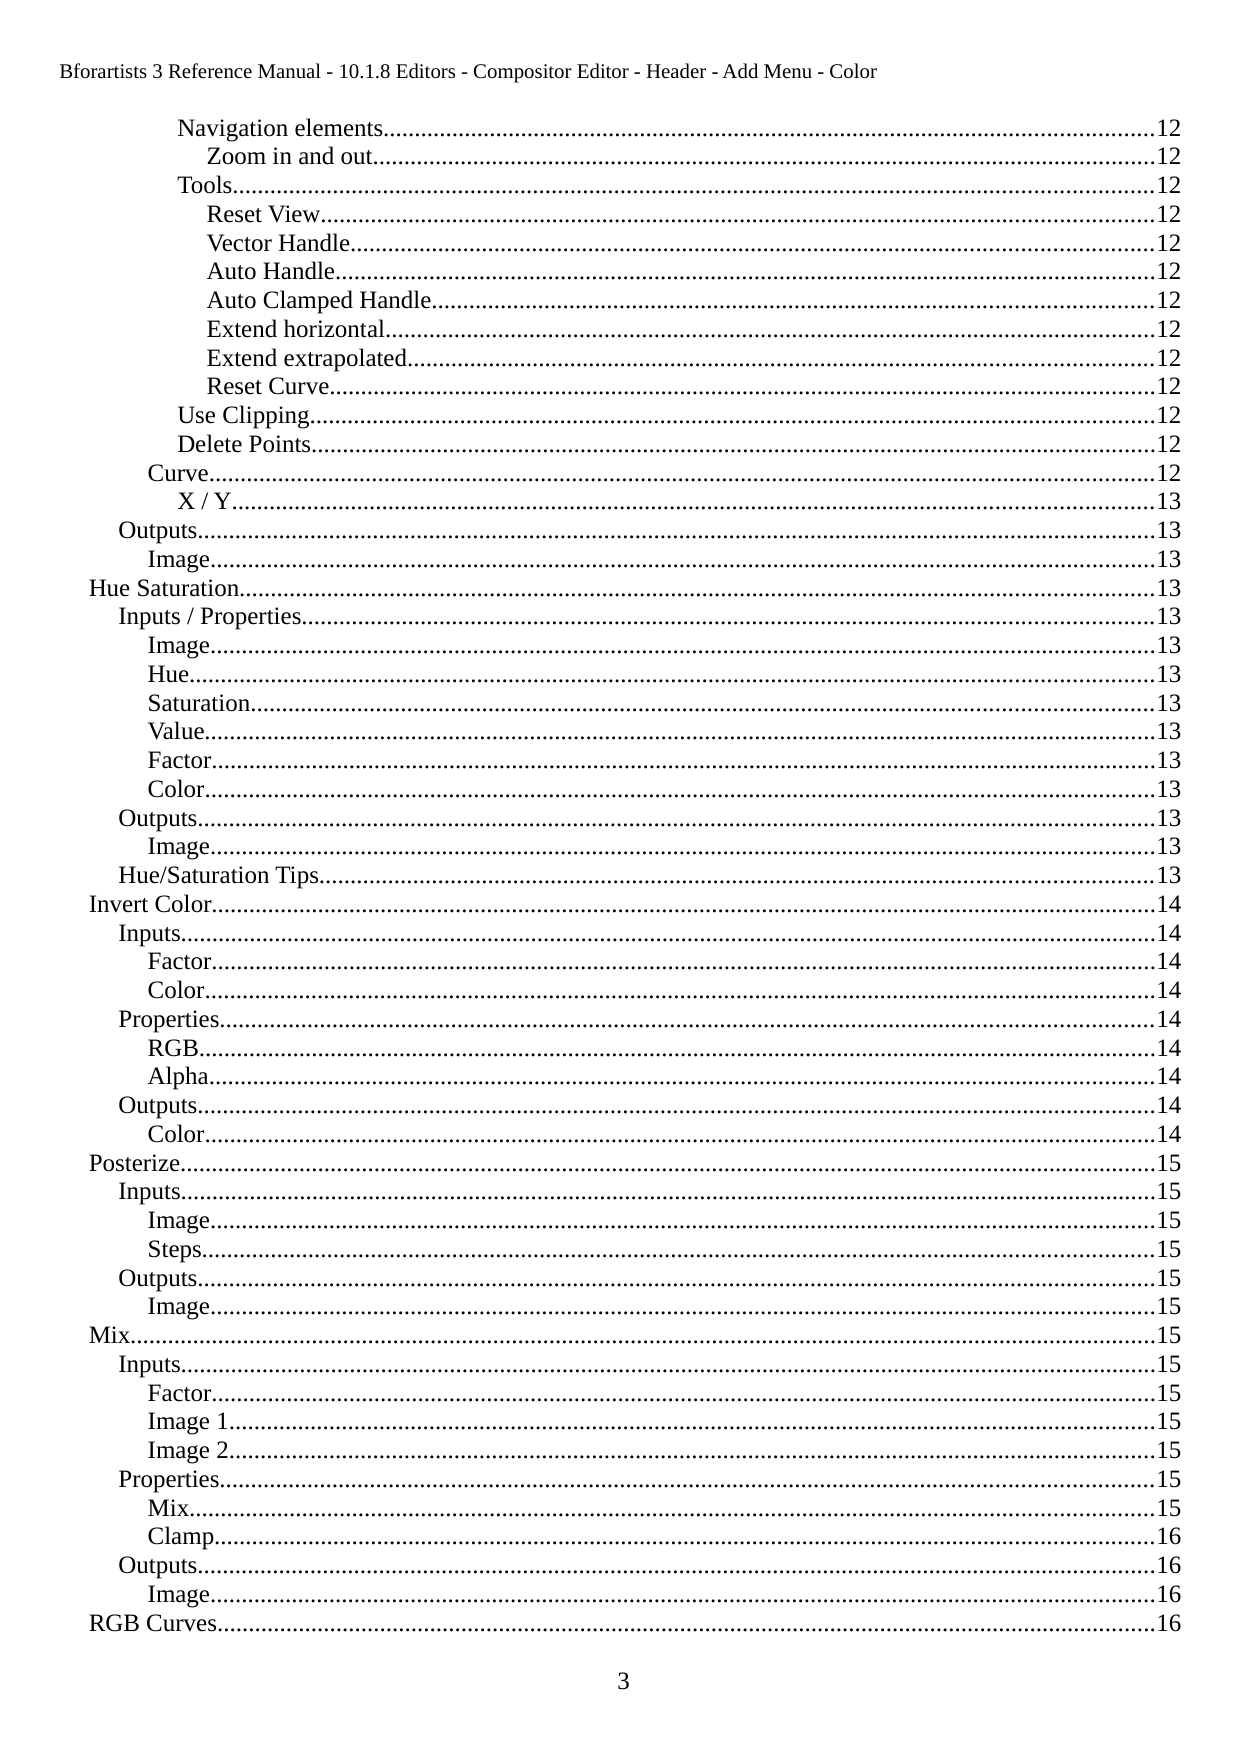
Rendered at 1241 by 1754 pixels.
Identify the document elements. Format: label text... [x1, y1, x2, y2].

text Outputs 14 [118, 1090, 1181, 1119]
text Properties 14 [118, 1004, 1181, 1033]
text Extend extrapolated 12 [206, 343, 1181, 371]
text Steps 15 [147, 1234, 1181, 1263]
text Reset View 12 [206, 199, 1181, 228]
text Properties 15 [118, 1464, 1181, 1493]
text Alpha 14 [147, 1061, 1181, 1090]
text Value 13 [147, 716, 1181, 745]
text Image 1 15 [147, 1406, 1181, 1435]
text Curve 12 [147, 458, 1181, 486]
text Factor 13 [147, 745, 1181, 774]
text Image 2 15 [147, 1435, 1181, 1464]
text Clamp 16 [147, 1521, 1181, 1550]
text Outputs 13 [118, 515, 1181, 544]
text Hue/Saturation Tips 13 [118, 860, 1181, 889]
text Image 15 [147, 1205, 1181, 1234]
text Invert Color 14 [88, 889, 1181, 918]
text Zoom in and out 12 [206, 141, 1181, 170]
text Color 13 [147, 774, 1181, 803]
text RGB Curves 16 [88, 1608, 1181, 1636]
text Mix 15 [88, 1320, 1181, 1349]
text Auto Handle 12 [206, 256, 1181, 285]
text Color 14 [147, 975, 1181, 1004]
text Image 15 [147, 1291, 1181, 1320]
text Image 16 [147, 1579, 1181, 1608]
text Color 14 [147, 1119, 1181, 1148]
text Delete Points 12 [177, 429, 1181, 458]
text Mix 15 [147, 1493, 1181, 1521]
text Image 13 [147, 831, 1181, 860]
text Inputs 15 [118, 1176, 1181, 1205]
text Tools 12 [177, 170, 1181, 199]
text X / Y 13 [177, 486, 1181, 515]
text Auto Clamped Handle 12 [206, 285, 1181, 314]
text RGB 14 [147, 1033, 1181, 1061]
text Image 13 [147, 630, 1181, 659]
text Saturation 13 [147, 688, 1181, 716]
text Factor 15 [147, 1378, 1181, 1406]
text Outputs 13 [118, 803, 1181, 831]
text Inputs / Properties 13 [118, 601, 1181, 630]
text Hue 13 [147, 659, 1181, 688]
text Use Clipping 12 [177, 400, 1181, 429]
text Outputs 16 [118, 1550, 1181, 1579]
text Vector Handle 12 [206, 228, 1181, 256]
text Inputs 14 [118, 918, 1181, 946]
text Hue Saturation 13 [88, 573, 1181, 601]
text Factor 14 [147, 946, 1181, 975]
text Reset Curve 12 [206, 371, 1181, 400]
text Extend horizontal 12 [206, 314, 1181, 343]
text Navigation elements 12 [177, 113, 1181, 141]
text Posterize 15 [88, 1148, 1181, 1176]
text Outputs 15 [118, 1263, 1181, 1291]
text Inputs 15 [118, 1349, 1181, 1378]
text Image 13 [147, 544, 1181, 573]
